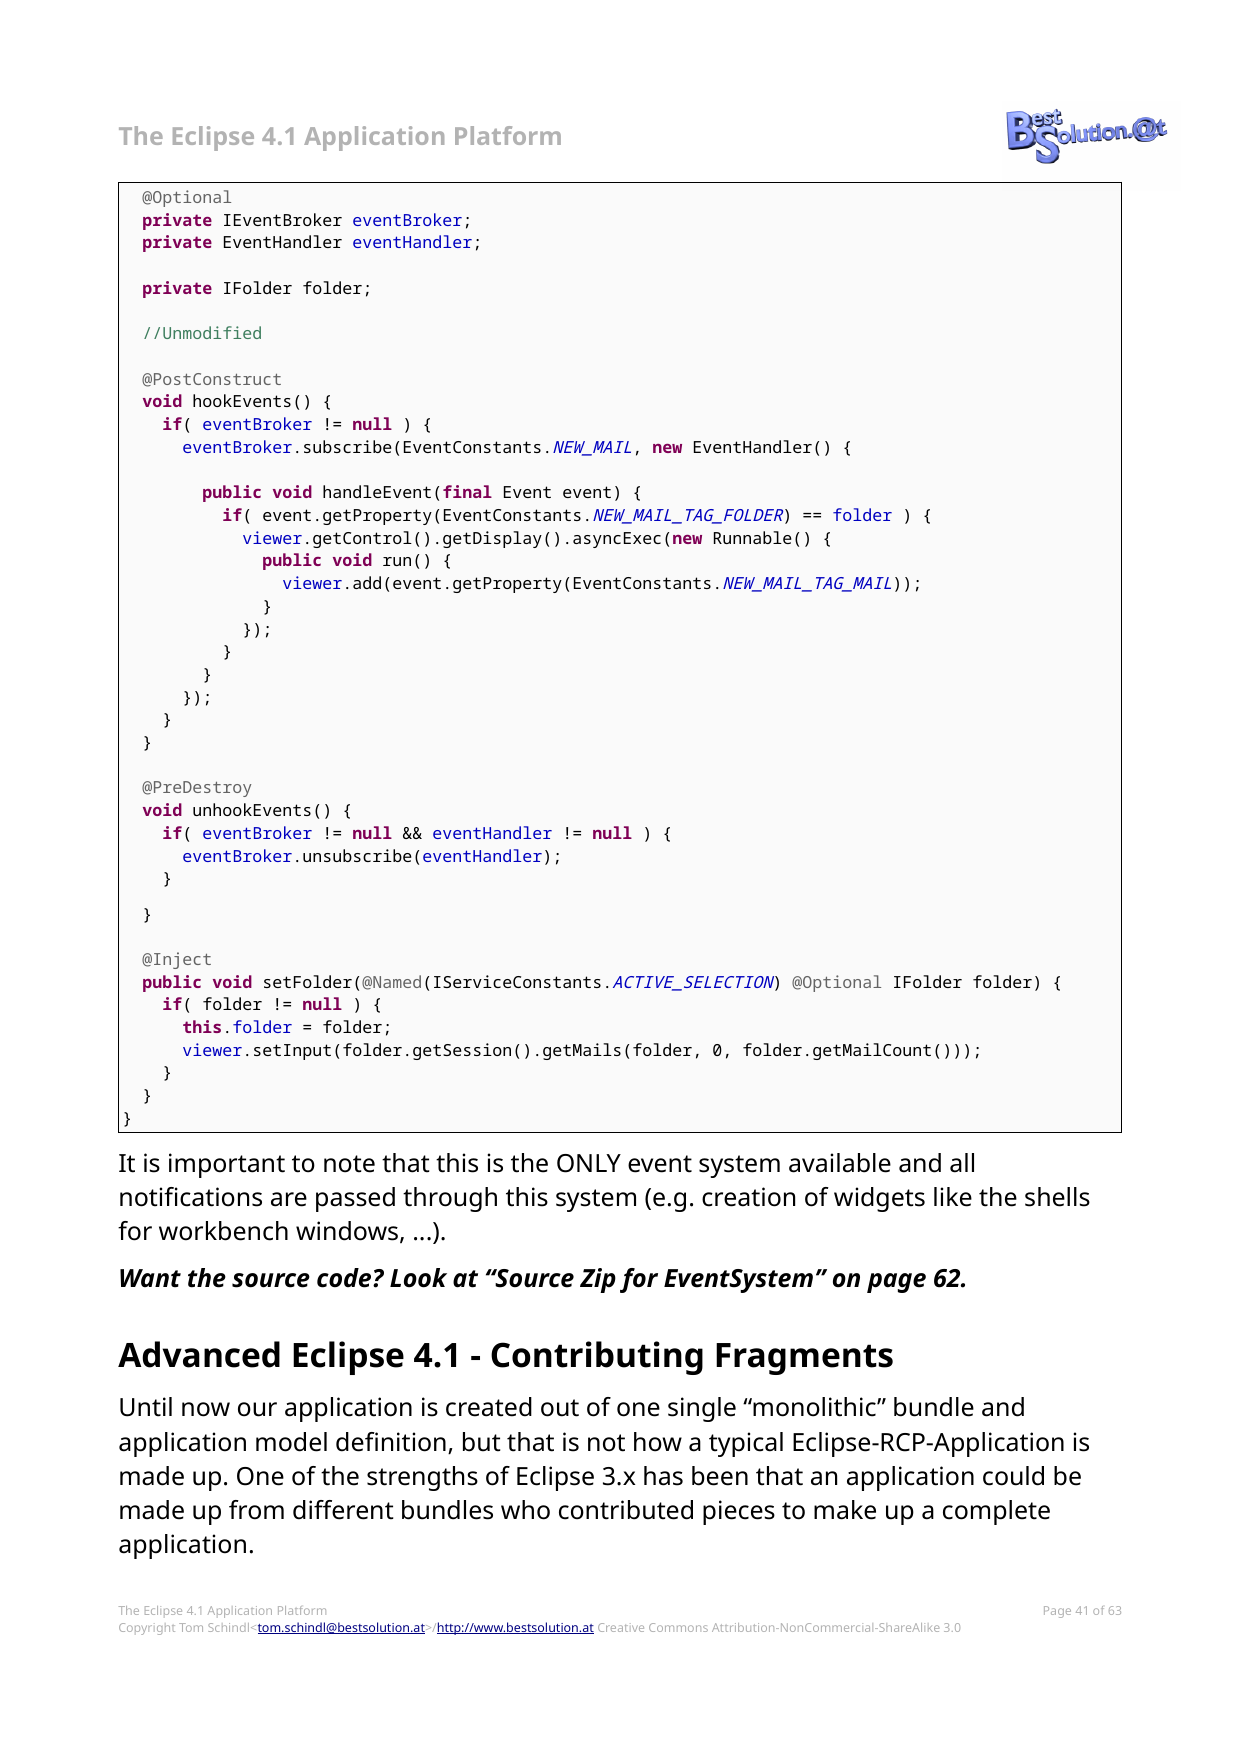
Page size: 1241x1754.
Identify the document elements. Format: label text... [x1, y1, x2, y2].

text } @Inject public void setFolder(@Named(IServiceConstants.ACTIVE_SELECTION) @Optional IFolder folder) { if( folder != null ) { this.folder = folder; viewer.setInput(folder.getSession().getMails(folder, 0, folder.getMailCount())); } } } [119, 898, 1121, 1132]
text @Optional private IEventBroker eventBroker; private EventHandler eventHandler; private IFolder folder; //Unmodified @PostConstruct void hookEvents() { if( eventBroker != null ) { eventBroker.subscribe(EventConstants.NEW_MAIL, new EventHandler() { public void handleEvent(final Event event) { if( event.getProperty(EventConstants.NEW_MAIL_TAG_FOLDER) == folder ) { viewer.getControl().getDisplay().asyncExec(new Runnable() { public void run() { viewer.add(event.getProperty(EventConstants.NEW_MAIL_TAG_MAIL)); } }); } } }); } } @PreDestroy void unhookEvents() { if( eventBroker != null && eventHandler != null ) { eventBroker.unsubscribe(eventHandler); } [119, 183, 1121, 889]
text Want the source code? Look at “Source Zip for EventSystem” on page 59. [118, 1260, 1122, 1294]
text Until now our application is created out of one single “monolithic” bundle and application model definition, but that is not how a typical Eclipse-RCP-Application is made up. One of the strengths of Eclipse 3.x has been that an application could be made up from different bundles who contributed pieces to make up a complete application. [118, 1390, 1122, 1560]
picture [1002, 101, 1181, 191]
text It is important to note that this is the ONLY event system available and all notifications are passed through this system (e.g. creation of widgets like the shells for workbench windows, ...). [118, 1146, 1122, 1248]
subtitle Advanced Eclipse 4.1 - Contributing Fragments [118, 1332, 1122, 1378]
